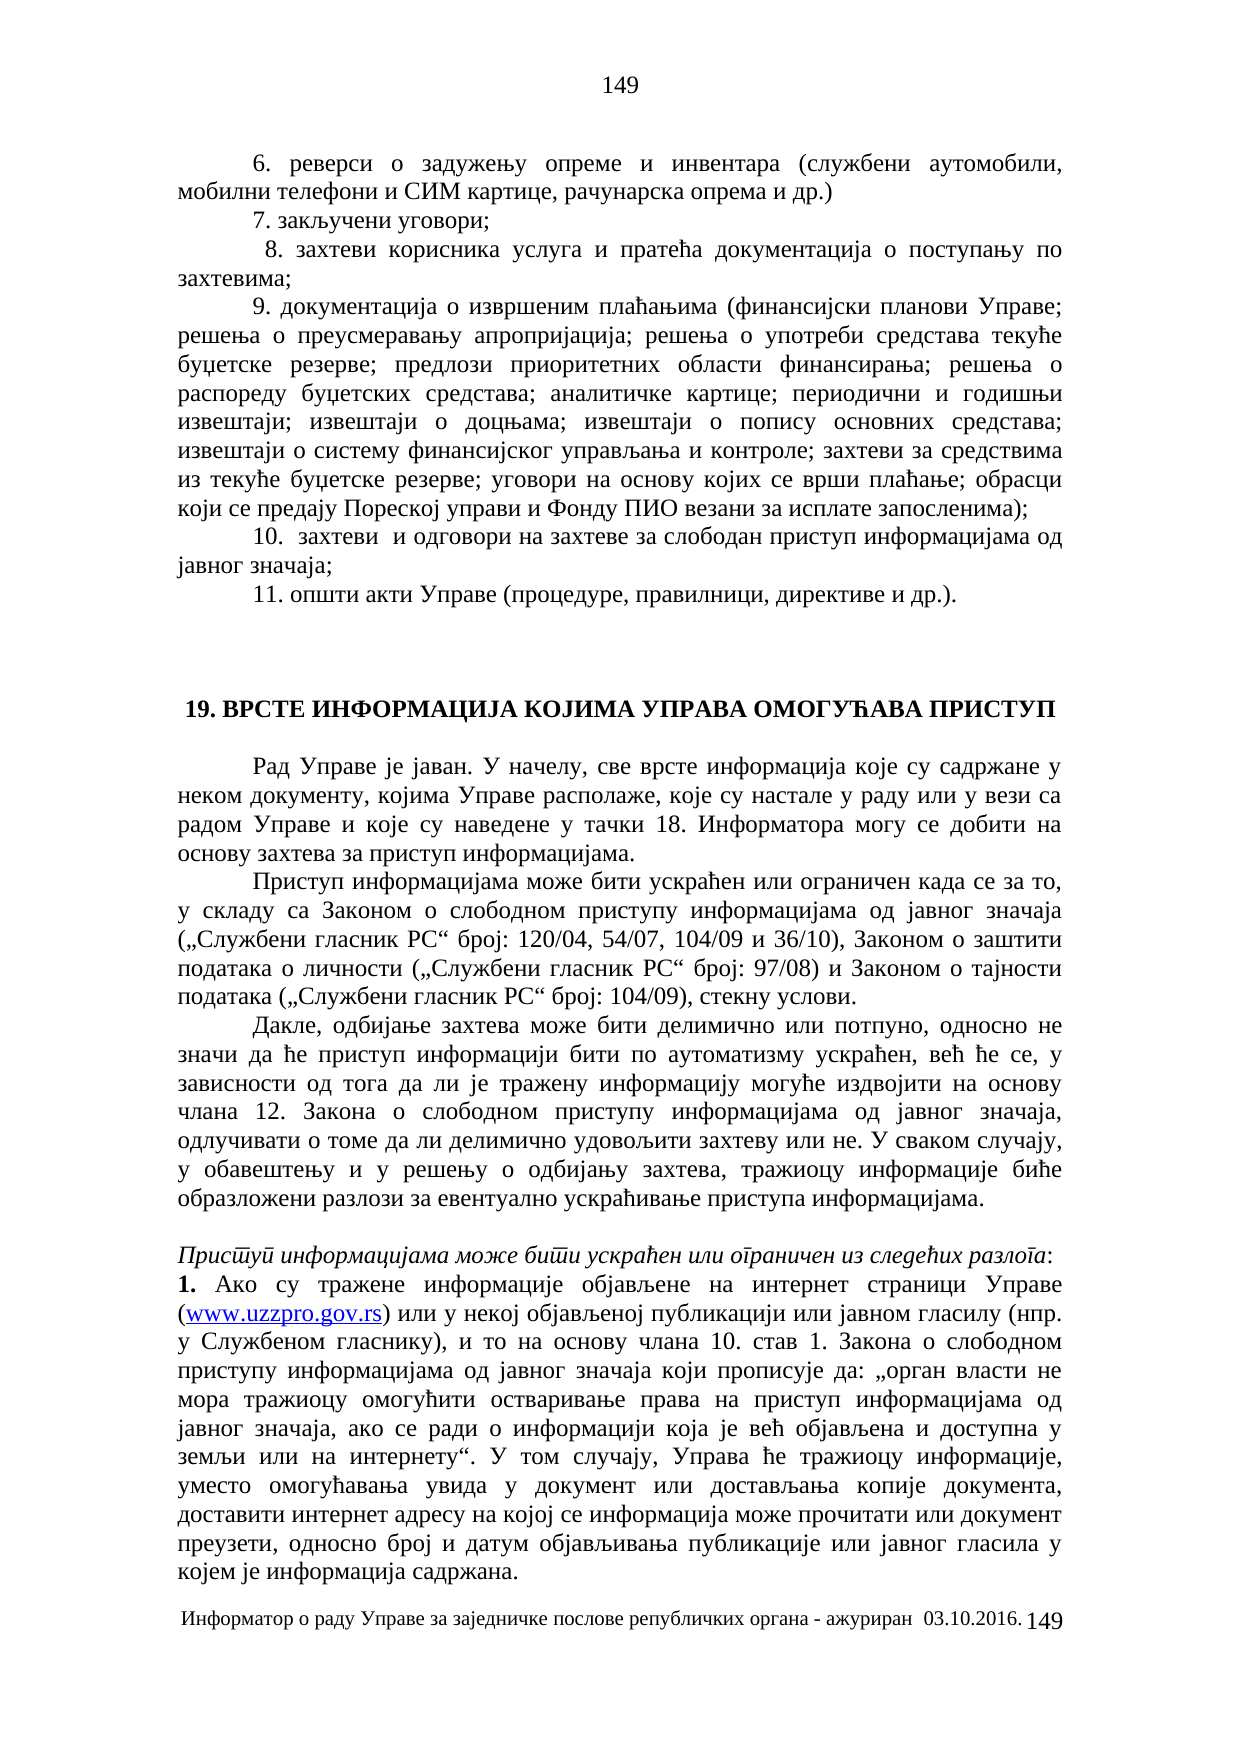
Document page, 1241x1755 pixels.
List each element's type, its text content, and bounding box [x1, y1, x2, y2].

text Дакле, одбијање захтева може бити делимично или потпуно, односно не значи да ће приступ информацији бити по аутоматизму ускраћен, већ ће се, у зависности од тога да ли је тражену информацију могуће издвојити на основу члана 12. Закона о слободном приступу информацијама од јавног значаја, одлучивати о томе да ли делимично удовољити захтеву или не. У сваком случају, у обавештењу и у решењу о одбијању захтева, тражиоцу информације биће образложени разлози за евентуално ускраћивање приступа информацијама. [177, 1010, 1063, 1211]
text Приступ информацијама може бити ускраћен или ограничен када се за то, у складу са Законом о слободном приступу информацијама од јавног значаја („Службени гласник РС“ број: 120/04, 54/07, 104/09 и 36/10), Законом о заштити података о личности („Службени гласник РС“ број: 97/08) и Законом о тајности података („Службени гласник РС“ број: 104/09), стекну услови. [177, 866, 1063, 1010]
text 9. документација о извршеним плаћањима (финансијски планови Управе; решења о преусмеравању апропријација; решења о употреби средстава текуће буџетске резерве; предлози приоритетних области финансирања; решења о распореду буџетских средстава; аналитичке картице; периодични и годишњи извештаји; извештаји о доцњама; извештаји о попису основних средстава; извештаји о систему финансијског управљања и контроле; захтеви за средствима из текуће буџетске резерве; уговори на основу којих се врши плаћање; обрасци који се предају Пореској управи и Фонду ПИО везани за исплате запосленима); [177, 291, 1063, 521]
text 6. реверси о задужењу опреме и инвентара (службени аутомобили, мобилни телефони и СИМ картице, рачунарска опрема и др.) [177, 148, 1063, 205]
text Рад Управе је јаван. У начелу, све врсте информација које су садржане у неком документу, којима Управе располаже, које су настале у раду или у вези са радом Управе и које су наведене у тачки 18. Информатора могу се добити на основу захтева за приступ информацијама. [177, 751, 1063, 866]
text 8. захтеви корисника услуга и пратећа документација о поступању по захтевима; [177, 234, 1063, 291]
text 7. закључени уговори; [177, 205, 1063, 234]
text 10. захтеви и одговори на захтеве за слободан приступ информацијама од јавног значаја; [177, 521, 1063, 579]
text Приступ информацијама може бити ускраћен или ограничен из следећих разлога: [177, 1240, 1063, 1269]
text 1. Ако су тражене информације објављене на интернет страници Управе (www.uzzpro.gov.rs) или у некој објављеној публикацији или јавном гласилу (нпр. у Службеном гласнику), и то на основу члана 10. став 1. Закона о слободном приступу информацијама од јавног значаја који прописује да: „орган власти не мора тражиоцу омогућити остваривање права на приступ информацијама од јавног значаја, ако се ради о информацији која је већ објављена и доступна у земљи или на интернету“. У том случају, Управа ће тражиоцу информације, уместо омогућавања увида у документ или достављања копије документа, доставити интернет адресу на којој се информација може прочитати или документ преузети, односно број и датум објављивања публикације или јавног гласила у којем је информација садржана. [177, 1269, 1063, 1585]
text 11. општи акти Управе (процедуре, правилници, директиве и др.). [177, 579, 1063, 608]
text 19. ВРСТЕ ИНФОРМАЦИЈА КОЈИМА УПРАВА ОМОГУЋАВА ПРИСТУП [177, 694, 1063, 723]
